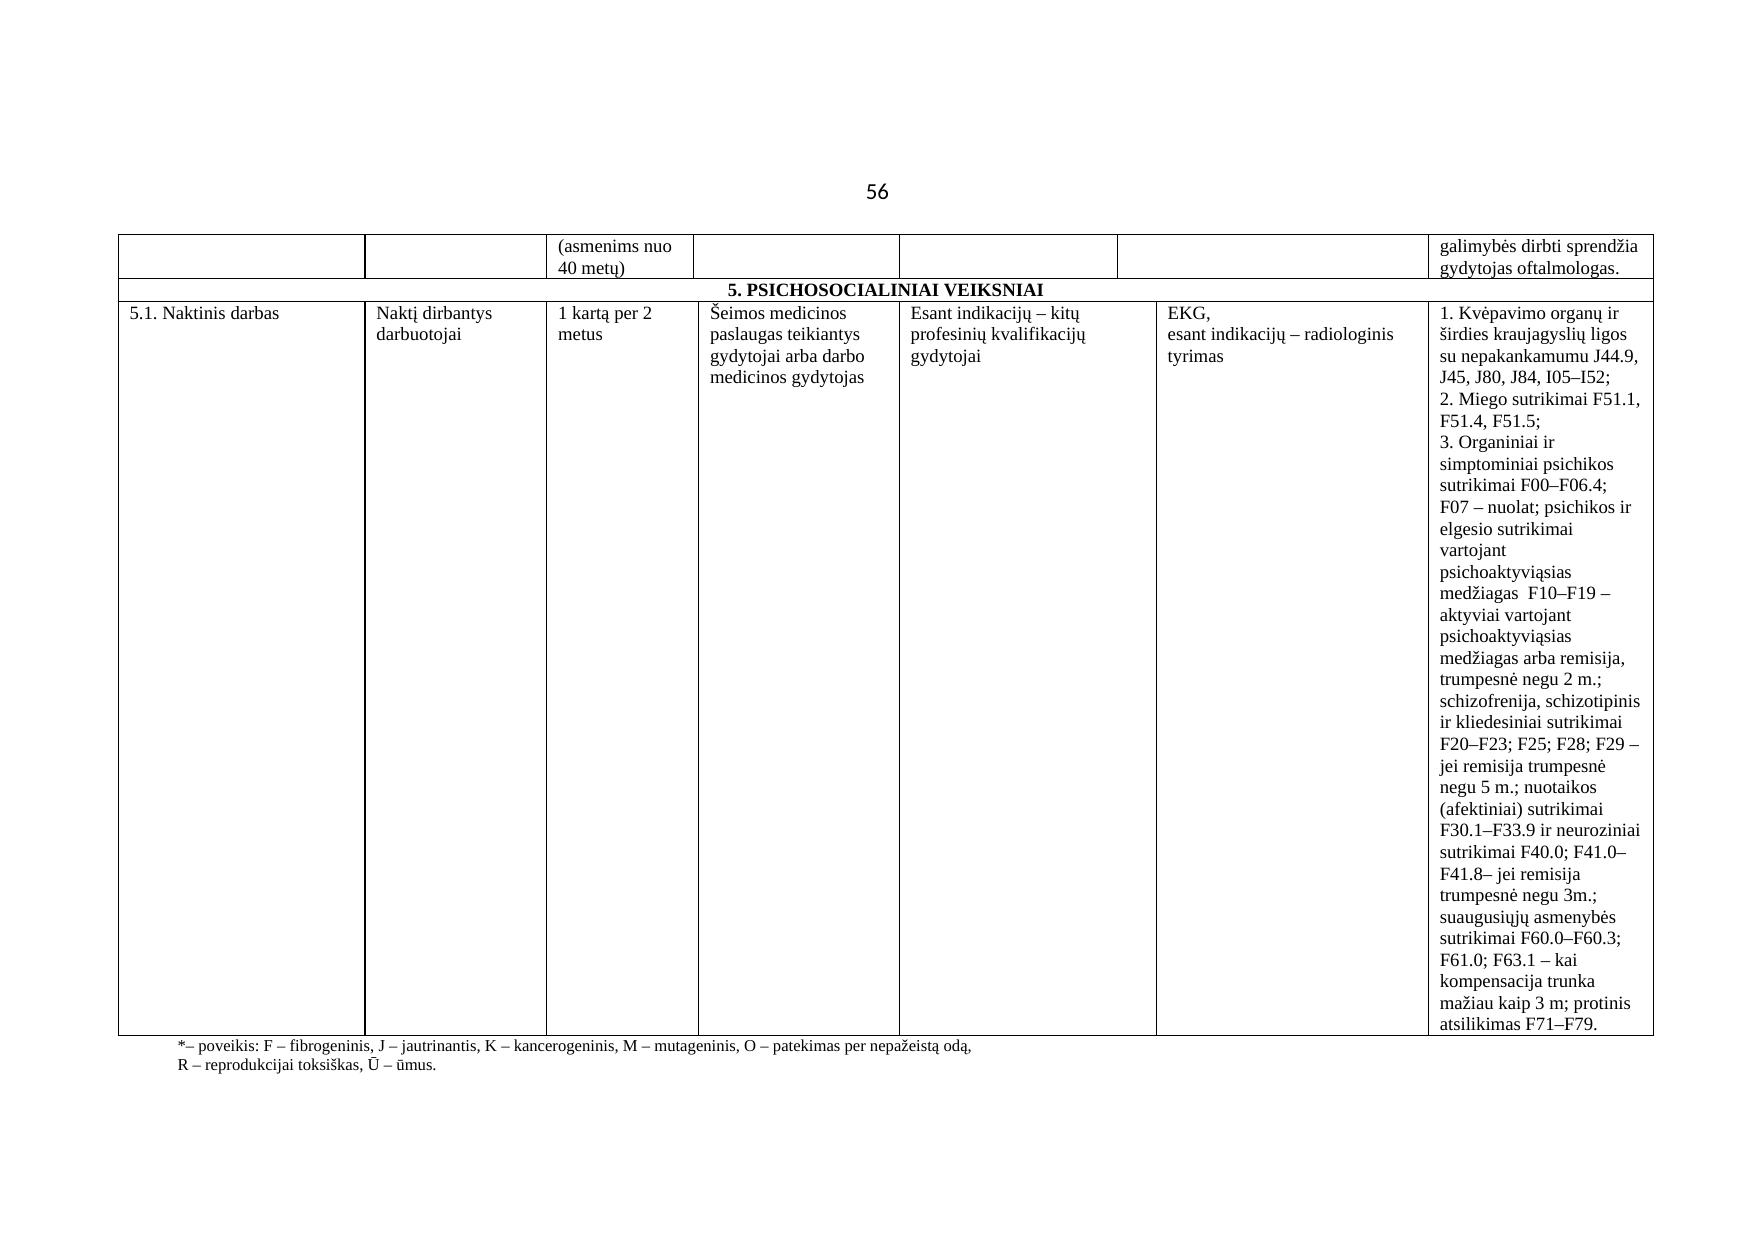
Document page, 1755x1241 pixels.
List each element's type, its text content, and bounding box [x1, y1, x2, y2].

text R – reprodukcijai toksiškas, Ū – ūmus. [118, 1055, 1636, 1074]
text *– poveikis: F – fibrogeninis, J – jautrinantis, K – kancerogeninis, M – mutageninis, O – patekimas per nepažeistą odą, [118, 1036, 1636, 1055]
table_cell [900, 235, 1117, 278]
table_cell Esant indikacijų – kitų profesinių kvalifikacijų gydytojai [900, 302, 1156, 1035]
table_cell galimybės dirbti sprendžia gydytojas oftalmologas. [1429, 235, 1653, 278]
table_cell 1 kartą per 2 metus [547, 302, 698, 1035]
table_cell EKG, esant indikacijų – radiologinis tyrimas [1157, 302, 1428, 1035]
table_cell 1. Kvėpavimo organų ir širdies kraujagyslių ligos su nepakankamumu J44.9, J45, J80, J84, I05–I52; 2. Miego sutrikimai F51.1, F51.4, F51.5; 3. Organiniai ir simptominiai psichikos sutrikimai F00–F06.4; F07 – nuolat; psichikos ir elgesio sutrikimai vartojant psichoaktyviąsias medžiagas F10–F19 – aktyviai vartojant psichoaktyviąsias medžiagas arba remisija, trumpesnė negu 2 m.; schizofrenija, schizotipinis ir kliedesiniai sutrikimai F20–F23; F25; F28; F29 – jei remisija trumpesnė negu 5 m.; nuotaikos (afektiniai) sutrikimai F30.1–F33.9 ir neuroziniai sutrikimai F40.0; F41.0–F41.8– jei remisija trumpesnė negu 3m.; suaugusiųjų asmenybės sutrikimai F60.0–F60.3; F61.0; F63.1 – kai kompensacija trunka mažiau kaip 3 m; protinis atsilikimas F71–F79. [1429, 302, 1653, 1035]
table_cell (asmenims nuo 40 metų) [547, 235, 693, 278]
table_cell [366, 235, 546, 278]
table_cell [694, 235, 899, 278]
table_cell Naktį dirbantys darbuotojai [366, 302, 546, 1035]
table_cell 5. Psichosocialiniai veiksniai [119, 279, 1653, 301]
table_cell 5.1. Naktinis darbas [119, 302, 364, 1035]
table_cell Šeimos medicinos paslaugas teikiantys gydytojai arba darbo medicinos gydytojas [699, 302, 899, 1035]
table_cell [119, 235, 364, 278]
table_cell [1118, 235, 1428, 278]
